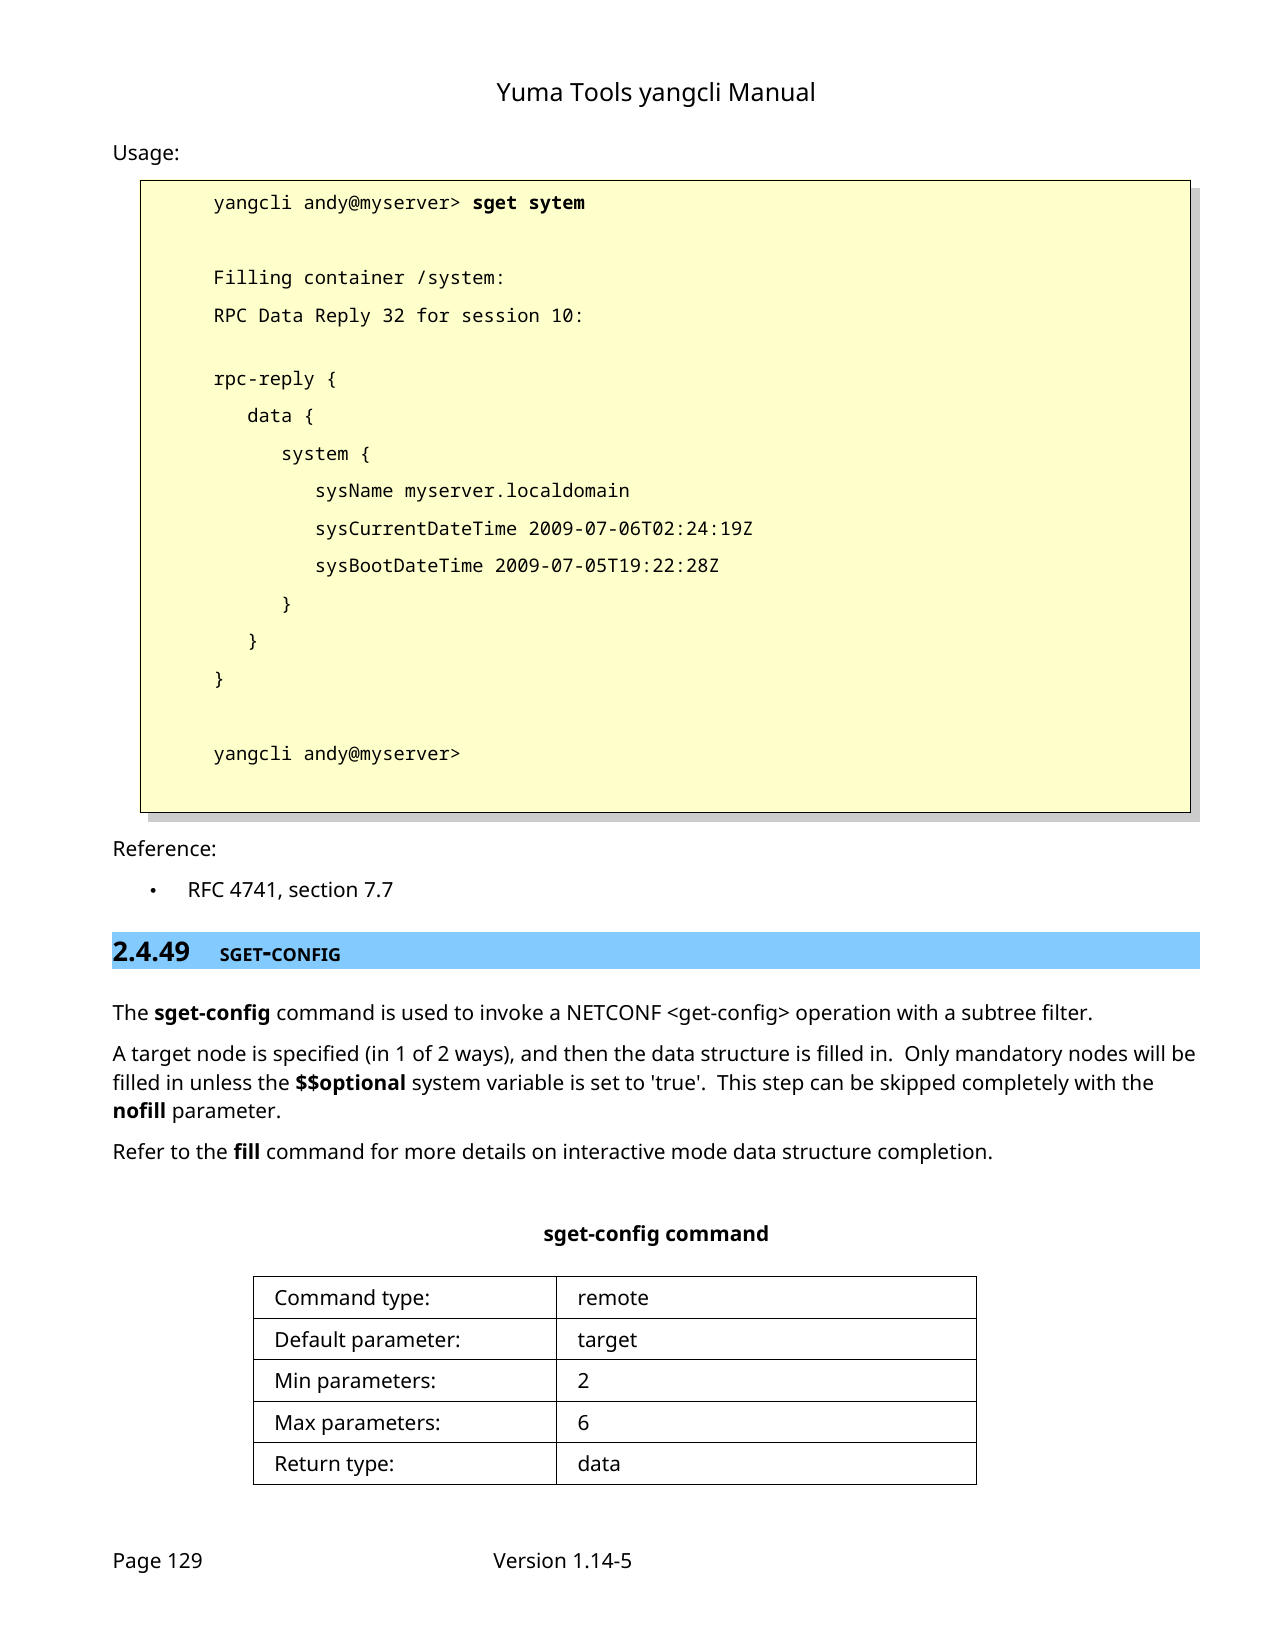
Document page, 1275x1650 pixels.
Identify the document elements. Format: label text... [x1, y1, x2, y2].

table_cell Min parameters: [254, 1360, 556, 1401]
text Usage: [112, 138, 1200, 167]
list RFC 4741, section 7.7 [150, 875, 1200, 903]
text yangcli andy@myserver> [141, 730, 1190, 766]
table_cell 6 [557, 1402, 976, 1442]
text yangcli andy@myserver> sget sytem [141, 181, 1190, 215]
text data { [141, 392, 1190, 428]
table_cell Max parameters: [254, 1402, 556, 1442]
text Filling container /system: [141, 254, 1190, 290]
table_cell Default parameter: [254, 1319, 556, 1359]
text } [141, 580, 1190, 616]
text } [141, 617, 1190, 653]
text Refer to the fill command for more details on interactive mode data structure completion. [112, 1137, 1200, 1166]
text system { [141, 430, 1190, 466]
text Reference: [112, 834, 1200, 862]
text rpc-reply { [141, 329, 1190, 391]
table_header Command type: [254, 1277, 556, 1318]
subtitle sget-config command [127, 1219, 1185, 1248]
text sysCurrentDateTime 2009-07-06T02:24:19Z [141, 505, 1190, 541]
text } [141, 655, 1190, 691]
table_cell data [557, 1443, 976, 1484]
table_cell 2 [557, 1360, 976, 1401]
text sysName myserver.localdomain [141, 467, 1190, 503]
text A target node is specified (in 1 of 2 ways), and then the data structure is filled in. Only mandatory nodes will be filled in unless the $$optional system variable is set to 'true'. This step can be skipped completely with the nofill parameter. [112, 1039, 1200, 1125]
subtitle sget-config [112, 932, 1200, 969]
table_cell Return type: [254, 1443, 556, 1484]
table_header remote [557, 1277, 976, 1318]
text sysBootDateTime 2009-07-05T19:22:28Z [141, 542, 1190, 578]
text The sget-config command is used to invoke a NETCONF <get-config> operation with a subtree filter. [112, 998, 1200, 1027]
table_cell target [557, 1319, 976, 1359]
text RPC Data Reply 32 for session 10: [141, 292, 1190, 327]
